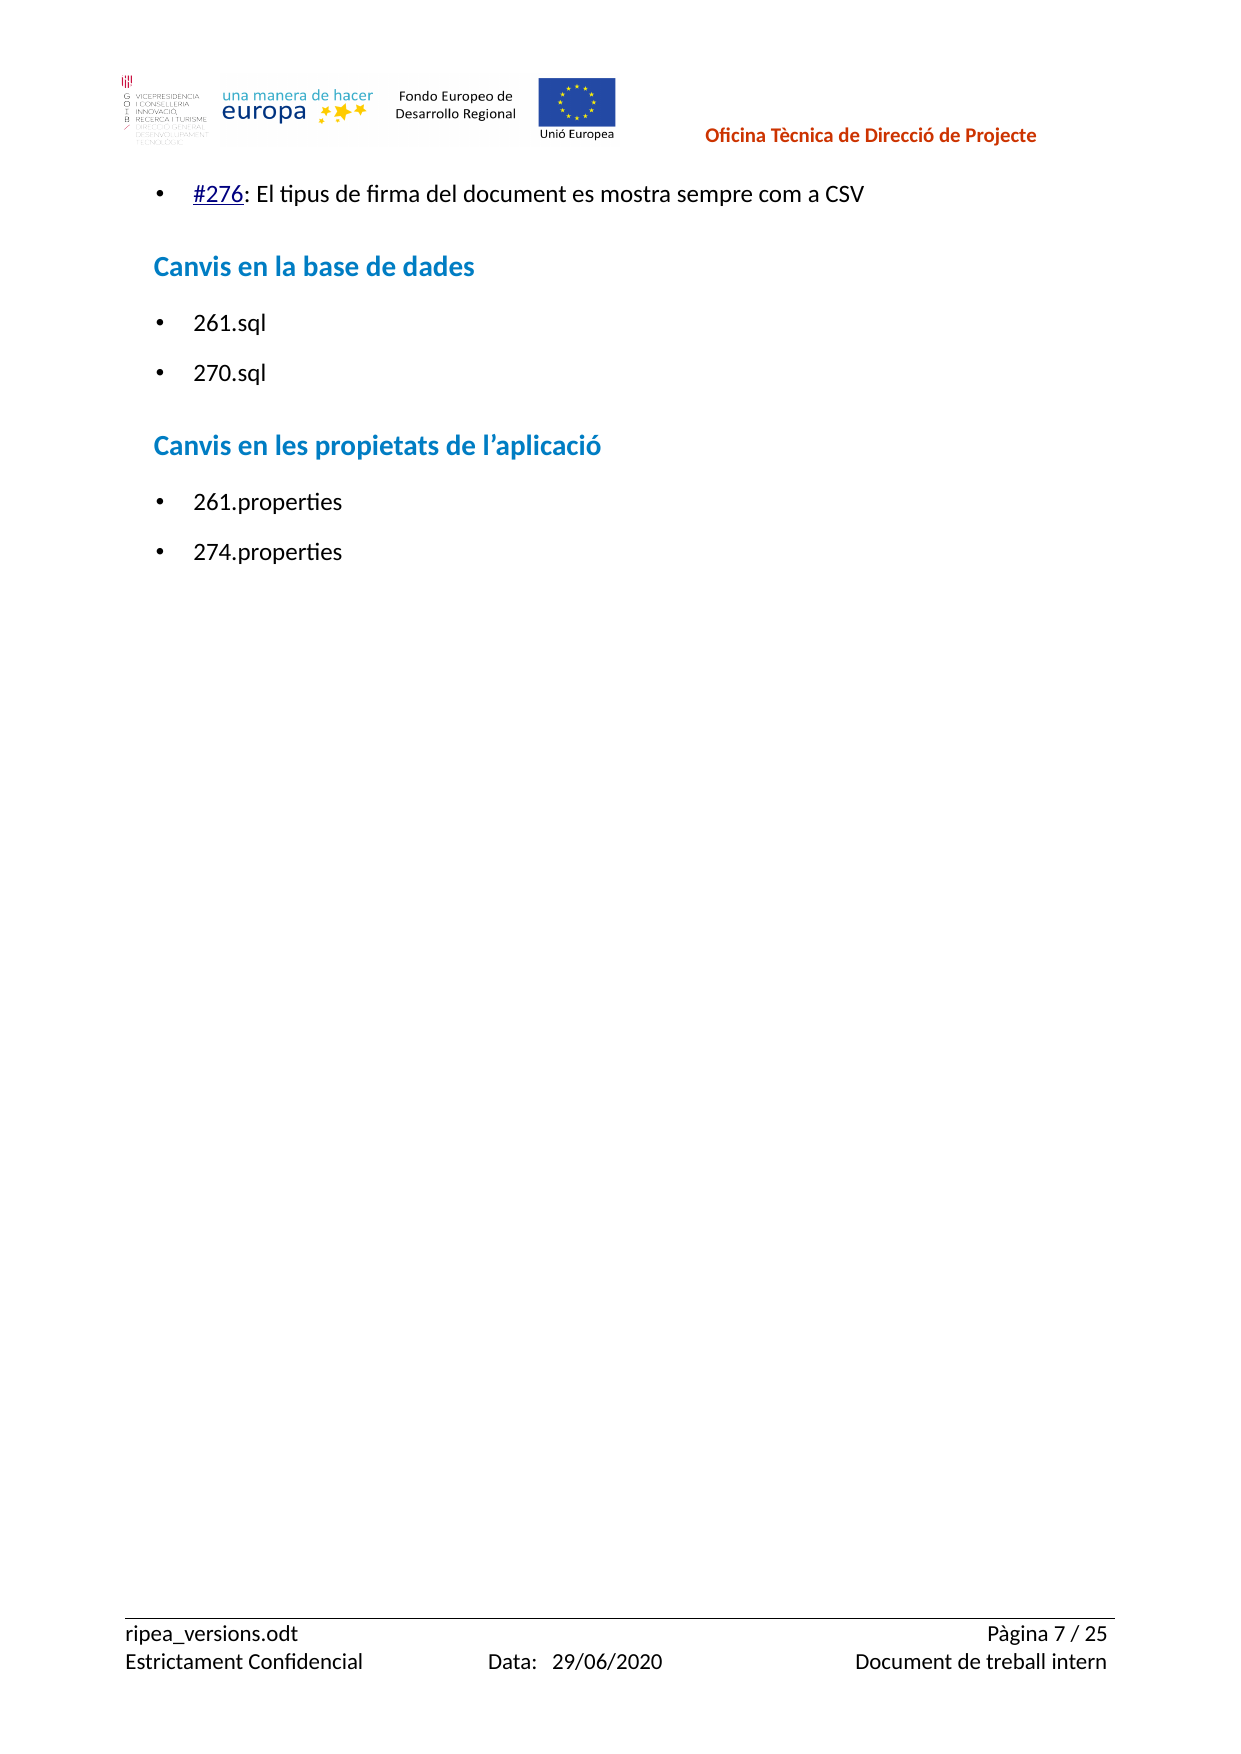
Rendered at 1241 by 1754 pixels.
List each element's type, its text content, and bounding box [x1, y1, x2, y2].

picture [118, 73, 213, 147]
subtitle Canvis en les propietats de l’aplicació [153, 427, 1122, 463]
list 261.sql [156, 307, 1122, 338]
picture [219, 73, 621, 147]
list 274.properties [156, 536, 1122, 566]
subtitle Canvis en la base de dades [153, 248, 1122, 283]
list 261.properties [156, 486, 1122, 517]
list 270.sql [156, 357, 1122, 387]
list #276: El tipus de firma del document es mostra sempre com a CSV [156, 178, 1122, 208]
